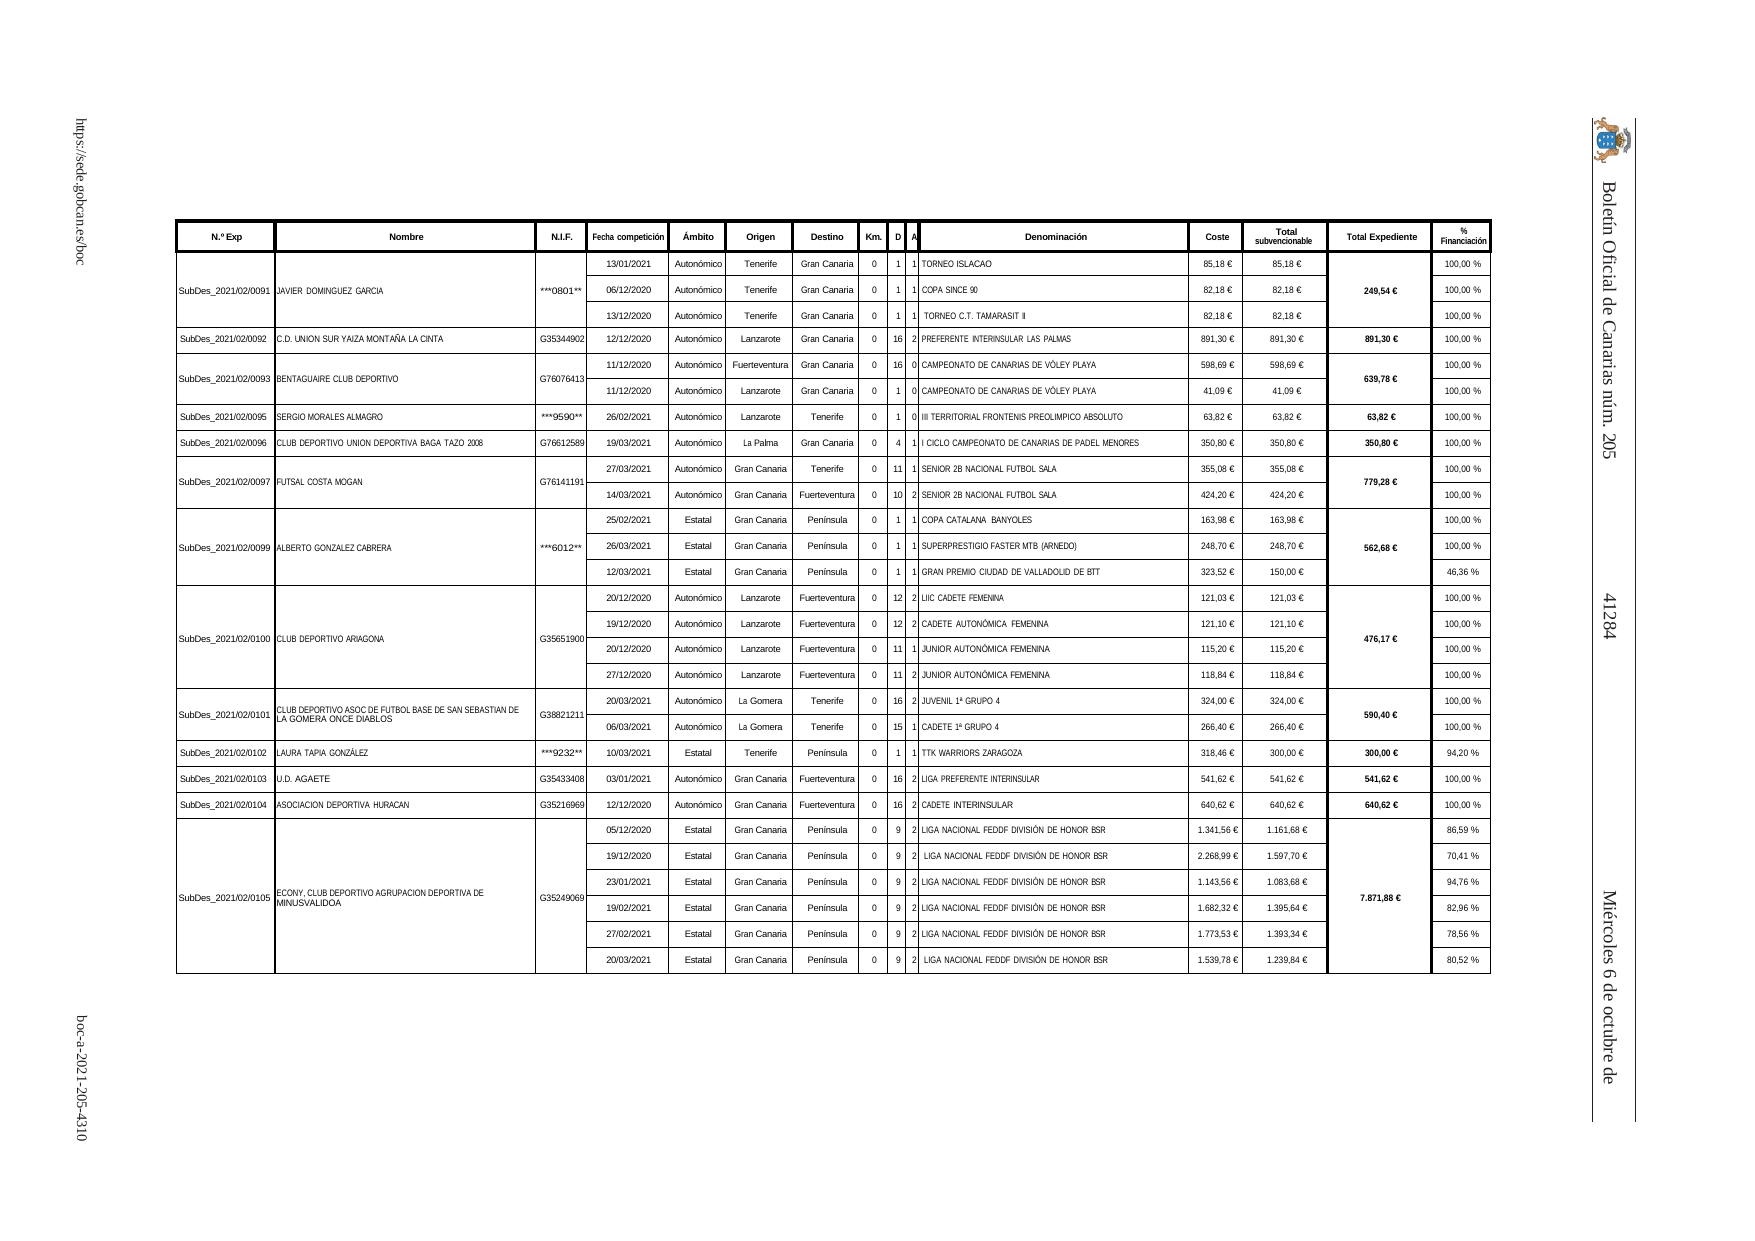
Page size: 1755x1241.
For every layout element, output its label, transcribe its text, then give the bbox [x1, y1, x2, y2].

table_cell 9 [888, 948, 905, 972]
table_cell 20/12/2020 [587, 586, 668, 611]
table_cell 15 [888, 715, 905, 740]
table_cell Estatal [669, 534, 725, 559]
table_cell Fuerteventura [793, 483, 858, 507]
text Miércoles 6 de octubre de 2021 [1598, 890, 1621, 1124]
table_cell 27/12/2020 [587, 664, 668, 688]
table_cell Gran Canaria [793, 276, 858, 301]
table_cell 350,80 € [1329, 431, 1430, 456]
table_cell Gran Canaria [793, 253, 858, 275]
table_cell Estatal [669, 509, 725, 533]
table_cell SubDes_2021/02/0102 [177, 741, 274, 766]
table_cell 0 [859, 354, 887, 378]
table_cell Gran Canaria [793, 328, 858, 352]
table_cell Fuerteventura [726, 354, 792, 378]
table_cell 121,10 € [1189, 612, 1242, 637]
table_cell SubDes_2021/02/0101 [177, 689, 274, 740]
table_cell ***6012** [536, 509, 586, 585]
table_cell CLUB DEPORTIVO UNION DEPORTIVA BAGA TAZO 2008 [276, 431, 535, 456]
table_cell 19/12/2020 [587, 612, 668, 637]
table_cell Gran Canaria [726, 948, 792, 972]
table_cell JUVENIL 1ª GRUPO 4 [919, 689, 1188, 714]
table_cell Autonómico [669, 379, 725, 404]
table_cell I CICLO CAMPEONATO DE CANARIAS DE PADEL MENORES [919, 431, 1188, 456]
table_cell 7.871,88 € [1329, 819, 1430, 972]
table_cell Fuerteventura [793, 586, 858, 611]
table_cell 163,98 € [1189, 509, 1242, 533]
table_cell 100,00 % [1433, 276, 1490, 301]
table_cell 19/03/2021 [587, 431, 668, 456]
table_cell 11 [888, 664, 905, 688]
table_cell La Palma [726, 431, 792, 456]
table_cell Estatal [669, 741, 725, 766]
table_cell LIGA NACIONAL FEDDF DIVISIÓN DE HONOR BSR [919, 819, 1188, 843]
table_cell 05/12/2020 [587, 819, 668, 843]
table_cell 100,00 % [1433, 379, 1490, 404]
table_cell 1 [906, 638, 918, 662]
table_header Total subvencionable [1244, 223, 1326, 250]
table_cell 476,17 € [1329, 586, 1430, 688]
table_cell Autonómico [669, 328, 725, 352]
table_cell G35344902 [536, 328, 586, 352]
table_cell JAVIER DOMINGUEZ GARCIA [276, 253, 535, 327]
table_cell Península [793, 948, 858, 972]
text https://sede.gobcan.es/boc [73, 118, 90, 273]
table_cell 248,70 € [1189, 534, 1242, 559]
table_cell LIGA NACIONAL FEDDF DIVISIÓN DE HONOR BSR [919, 896, 1188, 921]
table_cell Gran Canaria [726, 819, 792, 843]
table_cell 14/03/2021 [587, 483, 668, 507]
table_cell 1 [888, 379, 905, 404]
table_cell 0 [859, 664, 887, 688]
table_cell 78,56 % [1433, 922, 1490, 947]
table_cell 1 [906, 302, 918, 327]
table_cell SubDes_2021/02/0099 [177, 509, 274, 585]
table_cell 323,52 € [1189, 560, 1242, 585]
table_cell 300,00 € [1329, 741, 1430, 766]
table_cell TORNEO ISLACAO [919, 253, 1188, 275]
table_cell Estatal [669, 560, 725, 585]
table_cell 891,30 € [1329, 328, 1430, 352]
table_cell 2 [906, 793, 918, 817]
table_cell 82,18 € [1243, 276, 1326, 301]
table_cell G76076413 [536, 354, 586, 404]
table_cell CAMPEONATO DE CANARIAS DE VÓLEY PLAYA [919, 379, 1188, 404]
table_cell Península [793, 844, 858, 869]
table_cell Península [793, 896, 858, 921]
table_cell Autonómico [669, 302, 725, 327]
table_cell 640,62 € [1329, 793, 1430, 817]
table_cell 0 [859, 819, 887, 843]
table_cell 0 [859, 379, 887, 404]
table_cell 118,84 € [1243, 664, 1326, 688]
table_cell Autonómico [669, 638, 725, 662]
table_cell 82,18 € [1189, 276, 1242, 301]
table_cell 70,41 % [1433, 844, 1490, 869]
table_cell LIGA NACIONAL FEDDF DIVISIÓN DE HONOR BSR [919, 922, 1188, 947]
table_cell 63,82 € [1243, 405, 1326, 430]
table_cell 2.268,99 € [1189, 844, 1242, 869]
table_cell 11 [888, 457, 905, 482]
table_cell FUTSAL COSTA MOGAN [276, 457, 535, 507]
table_cell 0 [859, 302, 887, 327]
table_cell 2 [906, 483, 918, 507]
table_cell LIGA PREFERENTE INTERINSULAR [919, 767, 1188, 792]
table_cell 640,62 € [1189, 793, 1242, 817]
table_header Destino [794, 223, 857, 250]
table_cell 115,20 € [1243, 638, 1326, 662]
table_cell Estatal [669, 844, 725, 869]
table_cell 26/03/2021 [587, 534, 668, 559]
table_cell SubDes_2021/02/0104 [177, 793, 274, 817]
table_cell 300,00 € [1243, 741, 1326, 766]
table_cell 10 [888, 483, 905, 507]
table_cell 63,82 € [1189, 405, 1242, 430]
table_cell 0 [859, 509, 887, 533]
table_cell G35433408 [536, 767, 586, 792]
table_cell Tenerife [793, 715, 858, 740]
table_cell 0 [859, 612, 887, 637]
table_cell 41,09 € [1189, 379, 1242, 404]
table_cell 121,03 € [1243, 586, 1326, 611]
table_cell Gran Canaria [793, 354, 858, 378]
table_cell ***9232** [536, 741, 586, 766]
table_header D [889, 223, 904, 250]
table_cell 0 [859, 793, 887, 817]
table_cell 0 [859, 405, 887, 430]
table_cell 19/12/2020 [587, 844, 668, 869]
table_cell ASOCIACION DEPORTIVA HURACAN [276, 793, 535, 817]
table_cell Estatal [669, 819, 725, 843]
table_cell Tenerife [793, 457, 858, 482]
table_cell Gran Canaria [726, 844, 792, 869]
table_cell 100,00 % [1433, 612, 1490, 637]
table_cell 2 [906, 922, 918, 947]
table_cell 16 [888, 354, 905, 378]
table_cell Autonómico [669, 767, 725, 792]
table_cell SERGIO MORALES ALMAGRO [276, 405, 535, 430]
table_cell 266,40 € [1243, 715, 1326, 740]
table_header Total Expediente [1329, 223, 1430, 250]
table_cell 100,00 % [1433, 457, 1490, 482]
table_cell 0 [859, 457, 887, 482]
table_header % Financiación [1433, 223, 1489, 250]
table_cell Gran Canaria [726, 793, 792, 817]
table_cell 100,00 % [1433, 586, 1490, 611]
table_cell 100,00 % [1433, 509, 1490, 533]
table_cell C.D. UNION SUR YAIZA MONTAÑA LA CINTA [276, 328, 535, 352]
table_cell Gran Canaria [726, 896, 792, 921]
table_cell 0 [859, 586, 887, 611]
table_cell CLUB DEPORTIVO ARIAGONA [276, 586, 535, 688]
table_cell 11/12/2020 [587, 379, 668, 404]
table_cell 2 [906, 328, 918, 352]
table_cell 2 [906, 664, 918, 688]
table_cell 1 [906, 741, 918, 766]
table_cell 640,62 € [1243, 793, 1326, 817]
table_cell Fuerteventura [793, 767, 858, 792]
table_cell 1.773,53 € [1189, 922, 1242, 947]
table_cell ECONY, CLUB DEPORTIVO AGRUPACION DEPORTIVA DE MINUSVALIDOA [276, 819, 535, 972]
table_cell 0 [859, 276, 887, 301]
table_cell Península [793, 870, 858, 895]
table_cell LIIC CADETE FEMENINA [919, 586, 1188, 611]
table_cell Autonómico [669, 253, 725, 275]
table_cell SubDes_2021/02/0095 [177, 405, 274, 430]
table_cell 27/02/2021 [587, 922, 668, 947]
table_cell 27/03/2021 [587, 457, 668, 482]
table_cell 1.239,84 € [1243, 948, 1326, 972]
table_cell Lanzarote [726, 638, 792, 662]
table_cell 248,70 € [1243, 534, 1326, 559]
table_cell 100,00 % [1433, 328, 1490, 352]
table_cell 0 [859, 689, 887, 714]
table_cell Lanzarote [726, 664, 792, 688]
table_cell SENIOR 2B NACIONAL FUTBOL SALA [919, 457, 1188, 482]
table_cell 0 [859, 253, 887, 275]
table_cell TTK WARRIORS ZARAGOZA [919, 741, 1188, 766]
table_cell SubDes_2021/02/0096 [177, 431, 274, 456]
table_cell 12 [888, 612, 905, 637]
table_cell 9 [888, 896, 905, 921]
table_cell 12/03/2021 [587, 560, 668, 585]
table_cell III TERRITORIAL FRONTENIS PREOLIMPICO ABSOLUTO [919, 405, 1188, 430]
table_cell 100,00 % [1433, 793, 1490, 817]
table_cell G76612589 [536, 431, 586, 456]
table_cell Autonómico [669, 457, 725, 482]
table_cell 46,36 % [1433, 560, 1490, 585]
table_cell 20/12/2020 [587, 638, 668, 662]
table_cell 0 [859, 483, 887, 507]
table_cell 9 [888, 844, 905, 869]
table_cell 20/03/2021 [587, 689, 668, 714]
text boc-a-2021-205-4310 [74, 1016, 91, 1145]
table_cell SubDes_2021/02/0093 [177, 354, 274, 404]
table_cell Tenerife [726, 302, 792, 327]
table_cell SubDes_2021/02/0100 [177, 586, 274, 688]
table_header A [907, 223, 917, 250]
table_cell 2 [906, 612, 918, 637]
table_cell 163,98 € [1243, 509, 1326, 533]
table_cell 23/01/2021 [587, 870, 668, 895]
table_cell 350,80 € [1189, 431, 1242, 456]
table_cell 86,59 % [1433, 819, 1490, 843]
table_cell Península [793, 741, 858, 766]
table_cell 100,00 % [1433, 534, 1490, 559]
table_cell 350,80 € [1243, 431, 1326, 456]
table_cell 4 [888, 431, 905, 456]
table_cell 9 [888, 922, 905, 947]
table_cell 0 [906, 354, 918, 378]
table_cell 85,18 € [1189, 253, 1242, 275]
table_cell 1 [888, 302, 905, 327]
table_cell 1.395,64 € [1243, 896, 1326, 921]
table_cell 11/12/2020 [587, 354, 668, 378]
table_cell 891,30 € [1189, 328, 1242, 352]
table_cell Lanzarote [726, 586, 792, 611]
table_cell Lanzarote [726, 379, 792, 404]
table_cell 150,00 € [1243, 560, 1326, 585]
table_cell 16 [888, 767, 905, 792]
table_cell 0 [859, 328, 887, 352]
table_cell 0 [859, 896, 887, 921]
table_cell Autonómico [669, 431, 725, 456]
table_cell Estatal [669, 922, 725, 947]
table_header Km. [860, 223, 886, 250]
table_cell 12/12/2020 [587, 328, 668, 352]
table_cell 0 [859, 638, 887, 662]
table_cell JUNIOR AUTONÓMICA FEMENINA [919, 638, 1188, 662]
table_cell Autonómico [669, 793, 725, 817]
table_cell Gran Canaria [793, 431, 858, 456]
table_cell Gran Canaria [726, 457, 792, 482]
table_cell 324,00 € [1189, 689, 1242, 714]
table_cell Gran Canaria [726, 483, 792, 507]
table_header Nombre [277, 223, 534, 250]
table_cell CAMPEONATO DE CANARIAS DE VÓLEY PLAYA [919, 354, 1188, 378]
table_header Origen [727, 223, 791, 250]
table_cell SENIOR 2B NACIONAL FUTBOL SALA [919, 483, 1188, 507]
table_cell 115,20 € [1189, 638, 1242, 662]
table_cell ***0801** [536, 253, 586, 327]
table_cell 1 [906, 457, 918, 482]
table_cell 100,00 % [1433, 354, 1490, 378]
table_cell Península [793, 509, 858, 533]
table_cell 0 [859, 560, 887, 585]
table_cell 0 [906, 405, 918, 430]
table_cell 9 [888, 870, 905, 895]
table_cell 100,00 % [1433, 767, 1490, 792]
table_cell 355,08 € [1243, 457, 1326, 482]
table_cell 424,20 € [1189, 483, 1242, 507]
table_cell 82,18 € [1243, 302, 1326, 327]
table_cell Gran Canaria [726, 767, 792, 792]
table_cell 1 [888, 405, 905, 430]
table_cell SubDes_2021/02/0103 [177, 767, 274, 792]
table_cell G76141191 [536, 457, 586, 507]
table_cell 2 [906, 767, 918, 792]
table_cell 2 [906, 896, 918, 921]
table_cell G35651900 [536, 586, 586, 688]
table_cell 0 [859, 844, 887, 869]
table_cell 94,76 % [1433, 870, 1490, 895]
text 41284 [1600, 593, 1621, 642]
table_cell 06/12/2020 [587, 276, 668, 301]
table_cell 20/03/2021 [587, 948, 668, 972]
table_cell 10/03/2021 [587, 741, 668, 766]
table_cell 266,40 € [1189, 715, 1242, 740]
table_cell SubDes_2021/02/0091 [177, 253, 274, 327]
table_cell Gran Canaria [726, 560, 792, 585]
table_cell G38821211 [536, 689, 586, 740]
table_cell ALBERTO GONZALEZ CABRERA [276, 509, 535, 585]
table_cell 1.341,56 € [1189, 819, 1242, 843]
table_cell 100,00 % [1433, 689, 1490, 714]
table_header Denominación [921, 223, 1187, 250]
table_cell 598,69 € [1189, 354, 1242, 378]
table_cell 16 [888, 328, 905, 352]
table_cell 2 [906, 689, 918, 714]
table_cell 100,00 % [1433, 483, 1490, 507]
table_cell Autonómico [669, 586, 725, 611]
table_cell Lanzarote [726, 405, 792, 430]
table_cell 03/01/2021 [587, 767, 668, 792]
table_cell Autonómico [669, 715, 725, 740]
table_cell 0 [859, 870, 887, 895]
table_cell 2 [906, 586, 918, 611]
table_cell LAURA TAPIA GONZÁLEZ [276, 741, 535, 766]
table_cell U.D. AGAETE [276, 767, 535, 792]
table_cell COPA CATALANA BANYOLES [919, 509, 1188, 533]
table_cell 80,52 % [1433, 948, 1490, 972]
table_cell 26/02/2021 [587, 405, 668, 430]
table_cell 100,00 % [1433, 638, 1490, 662]
table_cell Gran Canaria [793, 379, 858, 404]
table_cell Lanzarote [726, 612, 792, 637]
table_cell LIGA NACIONAL FEDDF DIVISIÓN DE HONOR BSR [919, 870, 1188, 895]
table_cell 1.682,32 € [1189, 896, 1242, 921]
table_cell GRAN PREMIO CIUDAD DE VALLADOLID DE BTT [919, 560, 1188, 585]
table_cell 0 [859, 767, 887, 792]
table_cell CADETE AUTONÓMICA FEMENINA [919, 612, 1188, 637]
table_cell 12 [888, 586, 905, 611]
table_cell 1 [906, 534, 918, 559]
table_cell 13/01/2021 [587, 253, 668, 275]
table_cell 424,20 € [1243, 483, 1326, 507]
table_cell Autonómico [669, 405, 725, 430]
table_cell 1 [906, 715, 918, 740]
table_cell 121,10 € [1243, 612, 1326, 637]
table_header Ámbito [670, 223, 724, 250]
table_cell SubDes_2021/02/0105 [177, 819, 274, 972]
table_cell Fuerteventura [793, 793, 858, 817]
table_cell 2 [906, 870, 918, 895]
table_header Coste [1190, 223, 1241, 250]
table_cell 1 [906, 560, 918, 585]
text Boletín Oficial de Canarias núm. 205 [1599, 181, 1621, 462]
table_cell Gran Canaria [726, 534, 792, 559]
table_cell 1.393,34 € [1243, 922, 1326, 947]
table_cell 12/12/2020 [587, 793, 668, 817]
table_cell 100,00 % [1433, 302, 1490, 327]
table_cell Península [793, 560, 858, 585]
table_cell G35216969 [536, 793, 586, 817]
table_cell Estatal [669, 948, 725, 972]
table_cell Tenerife [793, 405, 858, 430]
table_cell 562,68 € [1329, 509, 1430, 585]
table_cell 1.539,78 € [1189, 948, 1242, 972]
table_cell 891,30 € [1243, 328, 1326, 352]
table_cell Gran Canaria [726, 509, 792, 533]
table_cell 541,62 € [1243, 767, 1326, 792]
table_cell 324,00 € [1243, 689, 1326, 714]
table_cell 0 [859, 431, 887, 456]
table_cell Península [793, 819, 858, 843]
table_cell 85,18 € [1243, 253, 1326, 275]
table_cell 249,54 € [1329, 253, 1430, 327]
table_cell BENTAGUAIRE CLUB DEPORTIVO [276, 354, 535, 404]
table_cell 1 [906, 509, 918, 533]
table_cell 0 [859, 715, 887, 740]
table_cell 1 [888, 741, 905, 766]
table_cell 2 [906, 844, 918, 869]
table_cell 16 [888, 793, 905, 817]
table_cell 118,84 € [1189, 664, 1242, 688]
table_cell SubDes_2021/02/0097 [177, 457, 274, 507]
table_cell Autonómico [669, 689, 725, 714]
table_cell ***9590** [536, 405, 586, 430]
table_cell 1.143,56 € [1189, 870, 1242, 895]
table_cell 19/02/2021 [587, 896, 668, 921]
table_header Fecha competición [588, 223, 667, 250]
table_header N.º Exp [178, 223, 273, 250]
table_cell JUNIOR AUTONÓMICA FEMENINA [919, 664, 1188, 688]
table_cell 541,62 € [1329, 767, 1430, 792]
table_cell Fuerteventura [793, 612, 858, 637]
table_cell Fuerteventura [793, 638, 858, 662]
table_cell 598,69 € [1243, 354, 1326, 378]
table_cell 318,46 € [1189, 741, 1242, 766]
table_cell 82,96 % [1433, 896, 1490, 921]
table_cell Tenerife [726, 741, 792, 766]
table_cell 94,20 % [1433, 741, 1490, 766]
table_cell 121,03 € [1189, 586, 1242, 611]
table_cell 100,00 % [1433, 431, 1490, 456]
table_cell 1.083,68 € [1243, 870, 1326, 895]
table_cell Gran Canaria [726, 870, 792, 895]
table_cell 1 [888, 276, 905, 301]
table_cell Autonómico [669, 276, 725, 301]
table_cell 63,82 € [1329, 405, 1430, 430]
table_cell CADETE INTERINSULAR [919, 793, 1188, 817]
table_cell 1 [888, 509, 905, 533]
table_cell 1 [906, 276, 918, 301]
table_header N.I.F. [537, 223, 585, 250]
table_cell Tenerife [793, 689, 858, 714]
table_cell 2 [906, 948, 918, 972]
table_cell 0 [859, 922, 887, 947]
table_cell Gran Canaria [793, 302, 858, 327]
table_cell 41,09 € [1243, 379, 1326, 404]
table_cell TORNEO C.T. TAMARASIT II [919, 302, 1188, 327]
table_cell 100,00 % [1433, 253, 1490, 275]
table_cell 11 [888, 638, 905, 662]
table_cell 0 [859, 534, 887, 559]
table_cell Tenerife [726, 276, 792, 301]
table_cell 779,28 € [1329, 457, 1430, 507]
table_cell 0 [906, 379, 918, 404]
table_cell 1 [888, 534, 905, 559]
table_cell Gran Canaria [726, 922, 792, 947]
table_cell CLUB DEPORTIVO ASOC DE FUTBOL BASE DE SAN SEBASTIAN DE LA GOMERA ONCE DIABLOS [276, 689, 535, 740]
table_cell 9 [888, 819, 905, 843]
table_cell SUPERPRESTIGIO FASTER MTB (ARNEDO) [919, 534, 1188, 559]
table_cell La Gomera [726, 715, 792, 740]
table_cell 355,08 € [1189, 457, 1242, 482]
table_cell Tenerife [726, 253, 792, 275]
table_cell Autonómico [669, 664, 725, 688]
table_cell 1 [888, 253, 905, 275]
table_cell LIGA NACIONAL FEDDF DIVISIÓN DE HONOR BSR [919, 844, 1188, 869]
table_cell Autonómico [669, 612, 725, 637]
table_cell 16 [888, 689, 905, 714]
table_cell Península [793, 534, 858, 559]
table_cell 13/12/2020 [587, 302, 668, 327]
table_cell SubDes_2021/02/0092 [177, 328, 274, 352]
table_cell 100,00 % [1433, 664, 1490, 688]
table_cell 82,18 € [1189, 302, 1242, 327]
table_cell Estatal [669, 896, 725, 921]
table_cell Estatal [669, 870, 725, 895]
table_cell Autonómico [669, 354, 725, 378]
table_cell 25/02/2021 [587, 509, 668, 533]
table_cell La Gomera [726, 689, 792, 714]
table_cell 1 [888, 560, 905, 585]
table_cell COPA SINCE 90 [919, 276, 1188, 301]
table_cell Lanzarote [726, 328, 792, 352]
table_cell 2 [906, 819, 918, 843]
table_cell 1.161,68 € [1243, 819, 1326, 843]
table_cell 639,78 € [1329, 354, 1430, 404]
table_cell 06/03/2021 [587, 715, 668, 740]
table_cell 100,00 % [1433, 405, 1490, 430]
table_cell 100,00 % [1433, 715, 1490, 740]
table_cell PREFERENTE INTERINSULAR LAS PALMAS [919, 328, 1188, 352]
table_cell Fuerteventura [793, 664, 858, 688]
table_cell 541,62 € [1189, 767, 1242, 792]
table_cell Península [793, 922, 858, 947]
table_cell Autonómico [669, 483, 725, 507]
table_cell 1 [906, 431, 918, 456]
table_cell CADETE 1ª GRUPO 4 [919, 715, 1188, 740]
table_cell 0 [859, 948, 887, 972]
table_cell 0 [859, 741, 887, 766]
table_cell 590,40 € [1329, 689, 1430, 740]
table_cell 1 [906, 253, 918, 275]
table_cell LIGA NACIONAL FEDDF DIVISIÓN DE HONOR BSR [919, 948, 1188, 972]
table_cell 1.597,70 € [1243, 844, 1326, 869]
table_cell G35249069 [536, 819, 586, 972]
